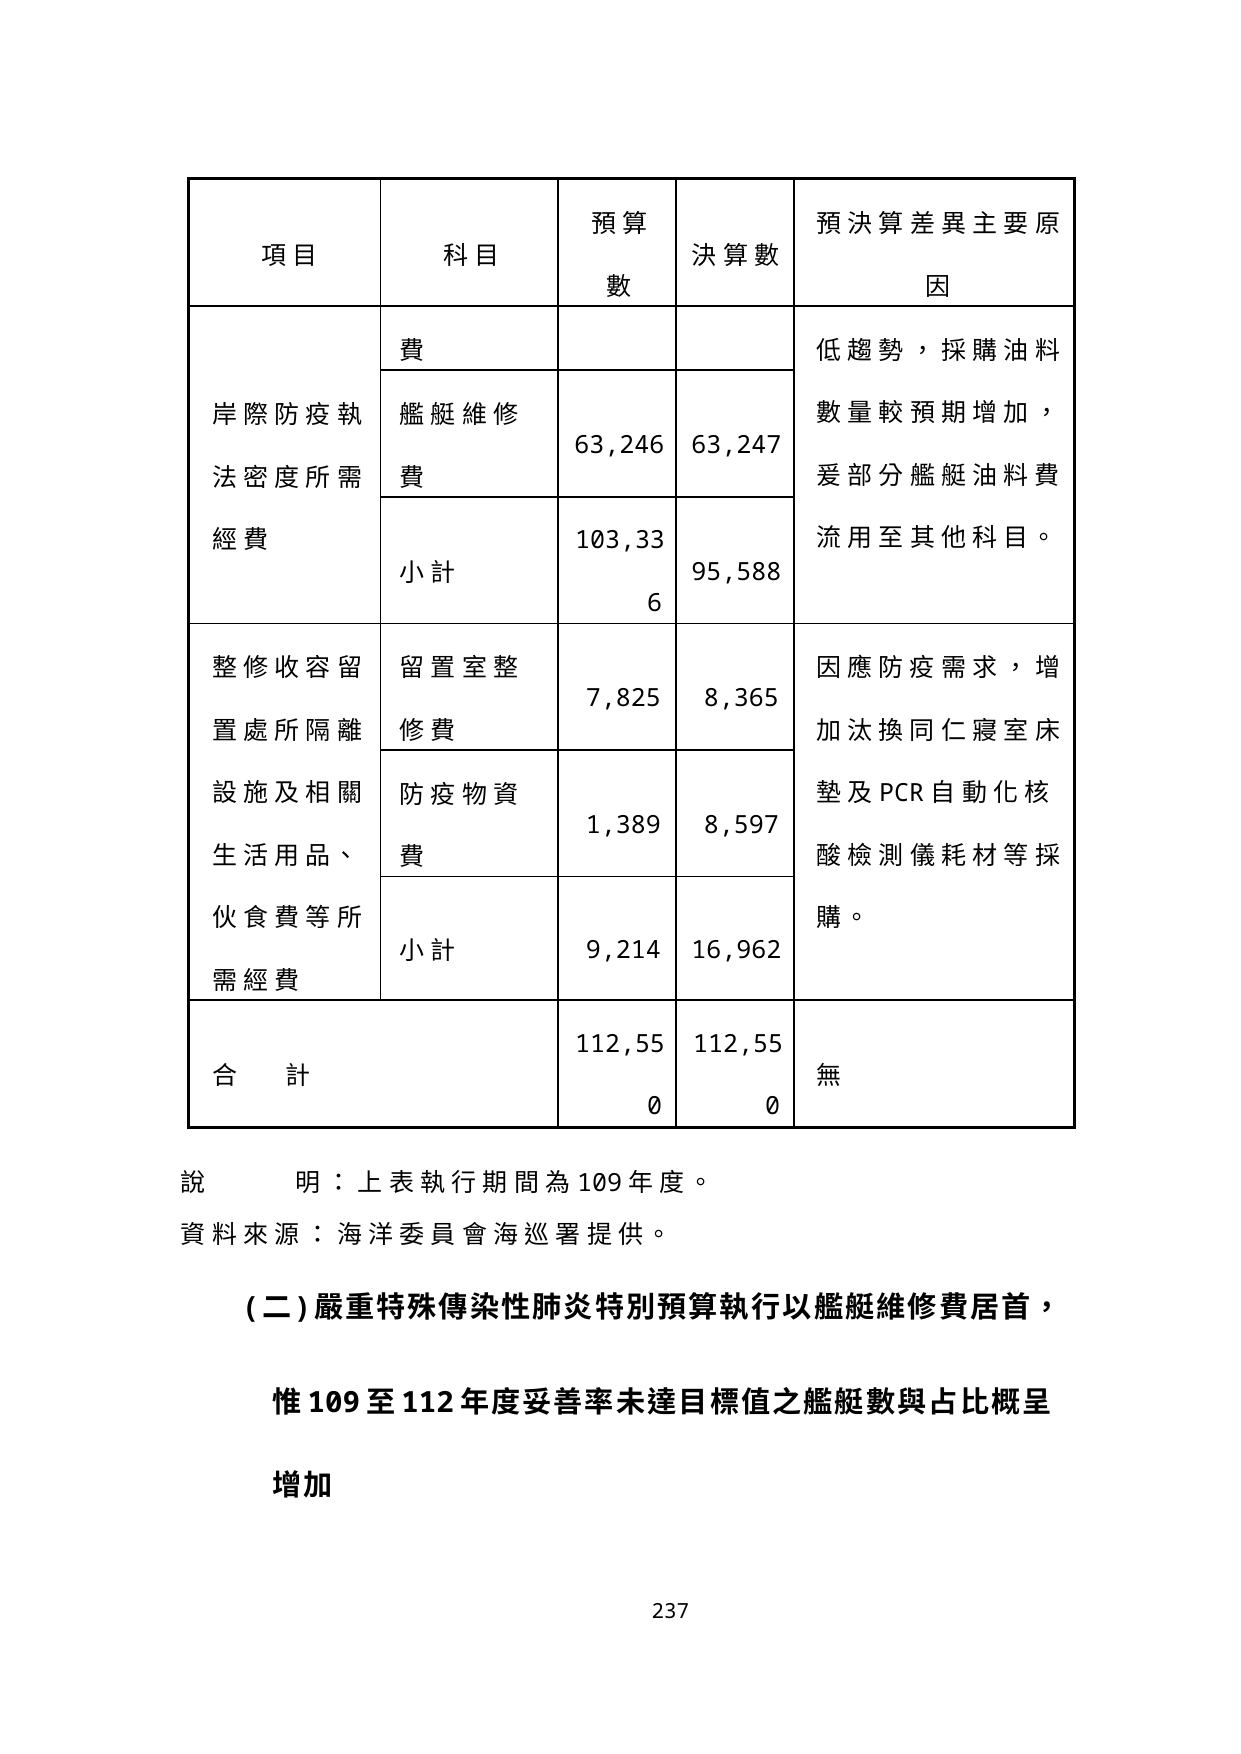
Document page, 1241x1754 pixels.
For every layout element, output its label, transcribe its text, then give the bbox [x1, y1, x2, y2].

table_cell 小計 [381, 877, 557, 999]
table_cell 防疫物資費 [381, 751, 557, 876]
table_cell 低趨勢，採購油料數量較預期增加，爰部分艦艇油料費流用至其他科目。 [795, 307, 1073, 622]
table_cell 7,825 [559, 624, 675, 749]
table_cell 費 [381, 307, 557, 369]
table_cell 1,389 [559, 751, 675, 876]
table_cell 因應防疫需求，增加汰換同仁寢室床墊及PCR自動化核酸檢測儀耗材等採購。 [795, 624, 1073, 999]
table_cell 整修收容留置處所隔離設施及相關生活用品、伙食費等所需經費 [190, 624, 380, 999]
table_header 科目 [381, 180, 557, 305]
text 說 明：上表執行期間為109年度。 [177, 1129, 1063, 1191]
text 資料來源：海洋委員會海巡署提供。 [177, 1191, 1063, 1254]
table_cell 63,246 [559, 371, 675, 496]
table_cell 16,962 [677, 877, 793, 999]
table_cell 合 計 [190, 1001, 557, 1126]
table_cell 112,550 [677, 1001, 793, 1126]
table_cell 8,365 [677, 624, 793, 749]
table_cell 岸際防疫執法密度所需經費 [190, 307, 380, 622]
table_cell 103,336 [559, 498, 675, 622]
table_cell 留置室整修費 [381, 624, 557, 749]
table_cell 小計 [381, 498, 557, 622]
table_header 預算數 [559, 180, 675, 305]
table_cell 9,214 [559, 877, 675, 999]
table_cell 艦艇維修費 [381, 371, 557, 496]
table_cell 63,247 [677, 371, 793, 496]
table_cell [677, 307, 793, 369]
table_cell 無 [795, 1001, 1073, 1126]
table_header 項目 [190, 180, 380, 305]
table_cell 112,550 [559, 1001, 675, 1126]
table_cell [559, 307, 675, 369]
table_cell 95,588 [677, 498, 793, 622]
text (二)嚴重特殊傳染性肺炎特別預算執行以艦艇維修費居首，惟109至112年度妥善率未達目標值之艦艇數與占比概呈增加 [236, 1254, 1063, 1504]
table_header 決算數 [677, 180, 793, 305]
table_cell 8,597 [677, 751, 793, 876]
table_header 預決算差異主要原因 [795, 180, 1073, 305]
